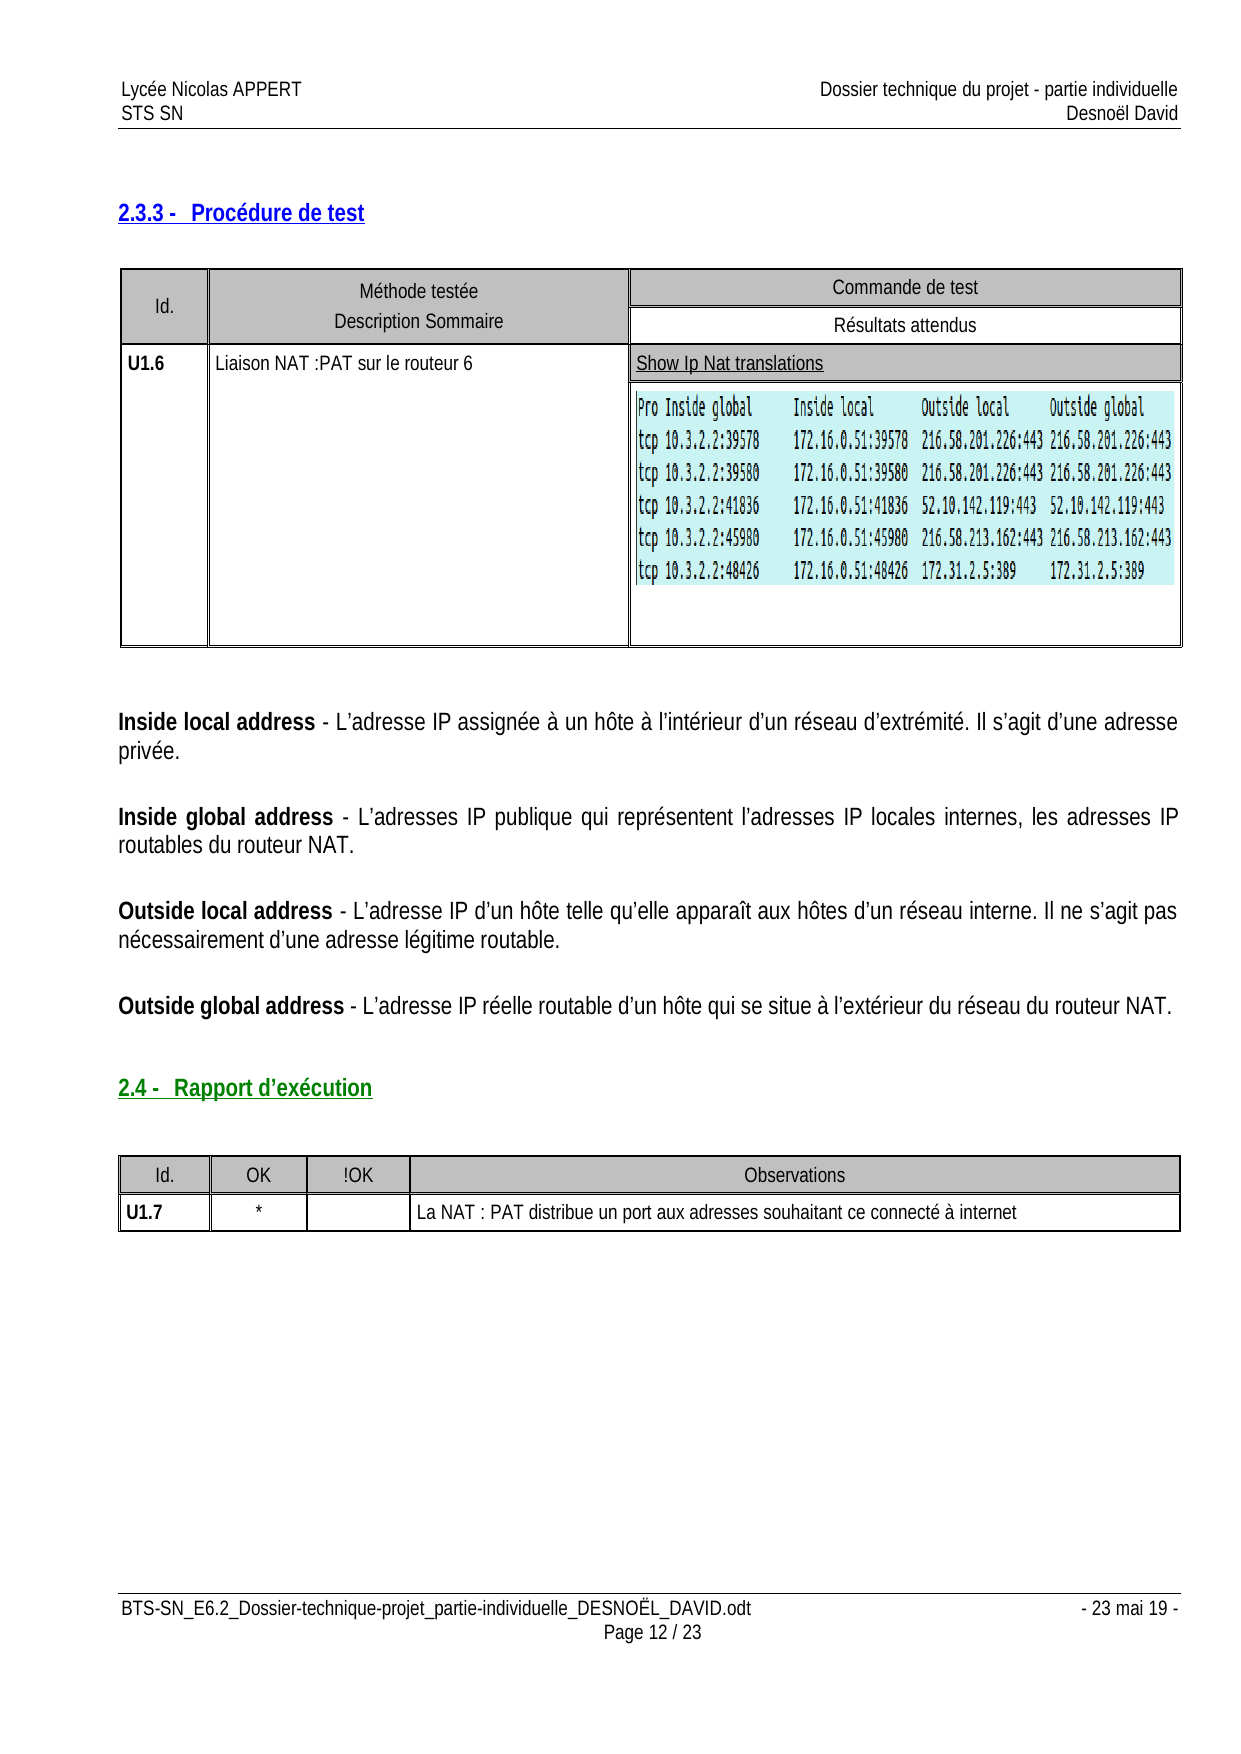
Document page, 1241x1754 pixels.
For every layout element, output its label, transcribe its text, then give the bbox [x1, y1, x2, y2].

table_cell [308, 1195, 409, 1230]
table_header Id. [122, 270, 207, 343]
table_cell La NAT : PAT distribue un port aux adresses souhaitant ce connecté à internet [411, 1195, 1179, 1230]
table_header Show Ip Nat translations [631, 345, 1180, 380]
table_cell * [212, 1195, 306, 1230]
table_cell U1.7 [121, 1195, 209, 1230]
text Outside global address - L’adresse IP réelle routable d’un hôte qui se situe à l’extérieur du réseau du routeur NAT. [118, 991, 1181, 1020]
subtitle Rapport d’exécution [118, 1073, 1181, 1102]
table_header Observations [411, 1157, 1179, 1192]
text Inside local address - L’adresse IP assignée à un hôte à l’intérieur d’un réseau d’extrémité. Il s’agit d’une adresse privée. [118, 707, 1181, 764]
table_cell U1.6 [122, 345, 207, 645]
table_cell [631, 383, 1180, 645]
table_cell Liaison NAT :PAT sur le routeur 6 [210, 345, 628, 645]
table_header Id. [121, 1157, 209, 1192]
table_header OK [212, 1157, 306, 1192]
table_header Commande de test [631, 270, 1180, 305]
table_header !OK [308, 1157, 409, 1192]
table_header Méthode testée Description Sommaire [210, 270, 628, 343]
picture [636, 391, 1175, 585]
text Inside global address - L’adresses IP publique qui représentent l’adresses IP locales internes, les adresses IP routables du routeur NAT. [118, 801, 1181, 859]
text Outside local address - L’adresse IP d’un hôte telle qu’elle apparaît aux hôtes d’un réseau interne. Il ne s’agit pas nécessairement d’une adresse légitime routable. [118, 896, 1181, 954]
table_cell Résultats attendus [631, 308, 1180, 343]
subtitle Procédure de test [118, 198, 1181, 227]
